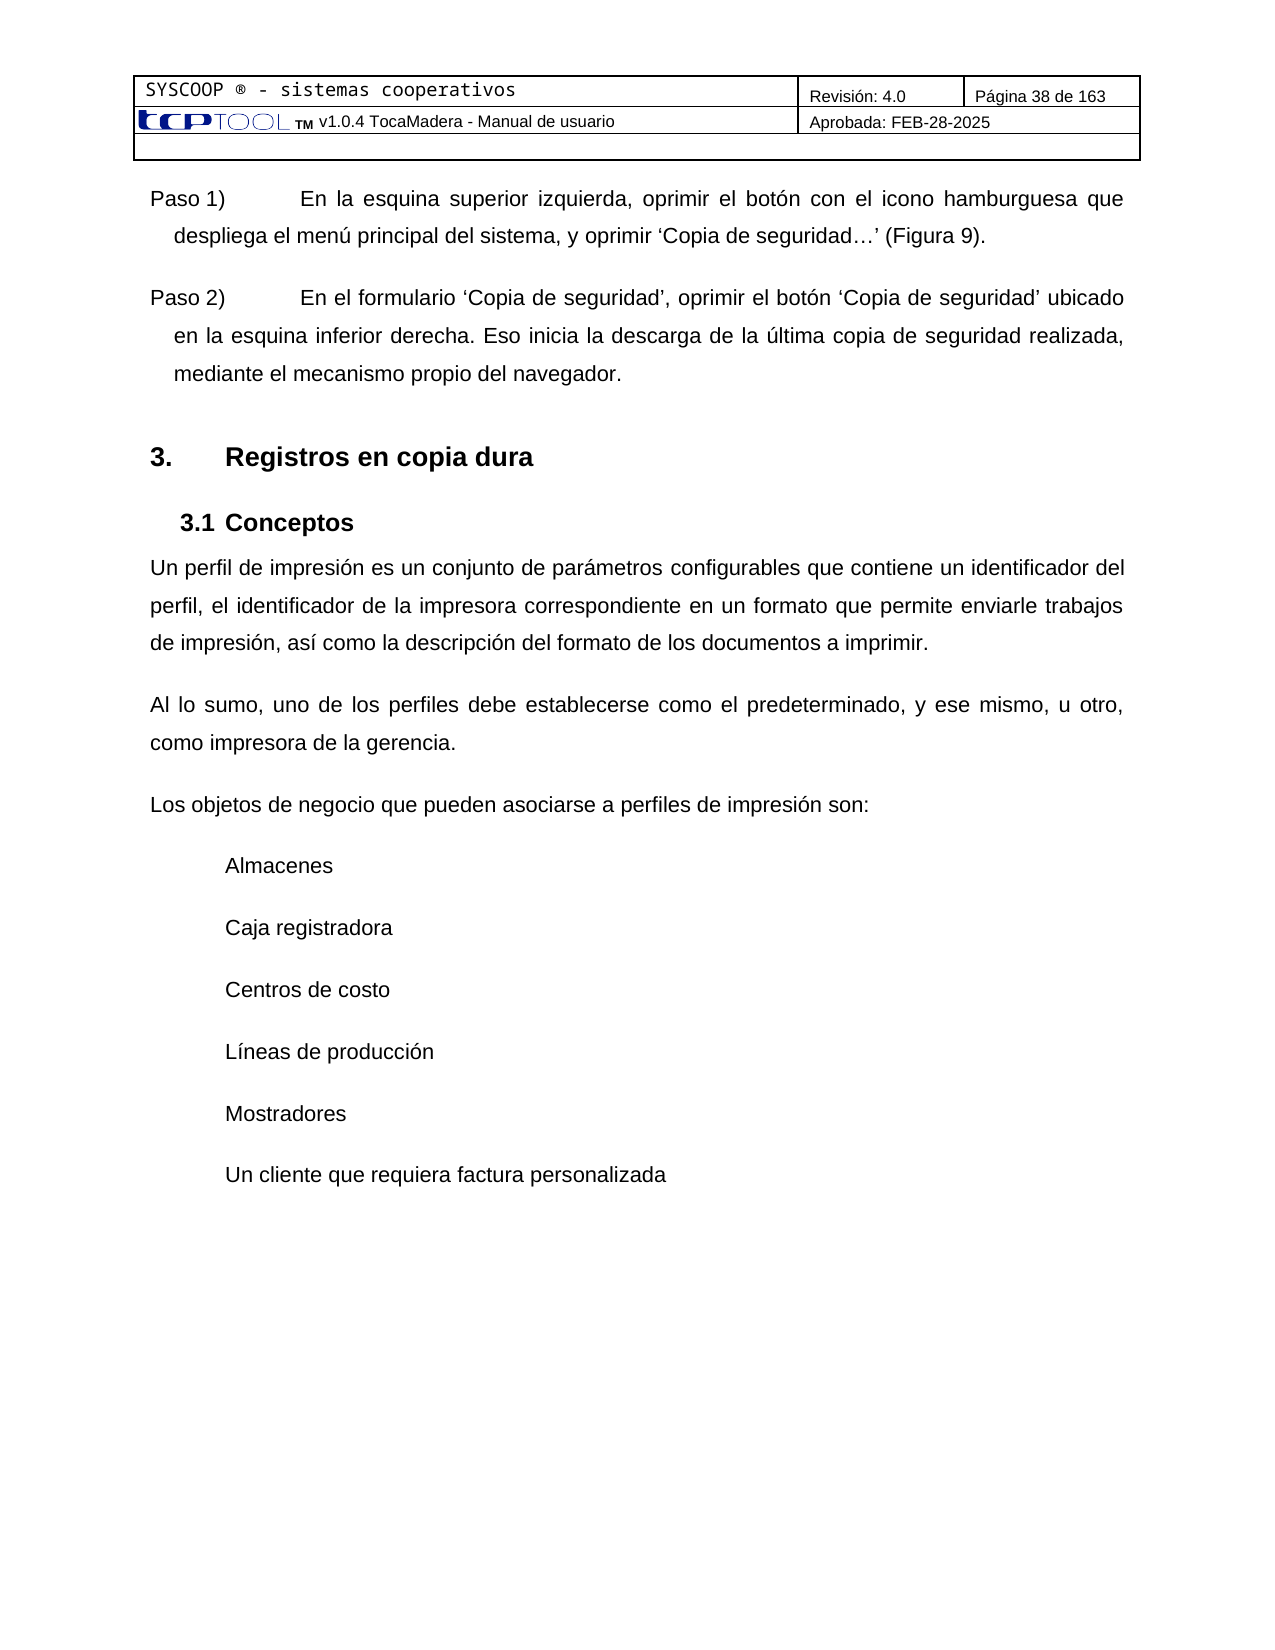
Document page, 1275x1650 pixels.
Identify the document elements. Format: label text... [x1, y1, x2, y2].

text Centros de costo [150, 977, 1125, 1002]
text Almacenes [150, 853, 1125, 879]
list En el formulario ‘Copia de seguridad’, oprimir el botón ‘Copia de seguridad’ ubicado en la esquina inferior derecha. Eso inicia la descarga de la última copia de seguridad realizada, mediante el mecanismo propio del navegador. [150, 285, 1125, 386]
text Al lo sumo, uno de los perfiles debe establecerse como el predeterminado, y ese mismo, u otro, como impresora de la gerencia. [150, 692, 1125, 755]
subtitle Registros en copia dura [150, 441, 1125, 472]
text Caja registradora [150, 915, 1125, 940]
list En la esquina superior izquierda, oprimir el botón con el icono hamburguesa que despliega el menú principal del sistema, y oprimir ‘Copia de seguridad…’ (Figura 9). [150, 186, 1125, 249]
text Un perfil de impresión es un conjunto de parámetros configurables que contiene un identificador del perfil, el identificador de la impresora correspondiente en un formato que permite enviarle trabajos de impresión, así como la descripción del formato de los documentos a imprimir. [150, 555, 1125, 656]
subtitle Conceptos [180, 508, 1125, 537]
text Mostradores [150, 1101, 1125, 1126]
text Líneas de producción [150, 1039, 1125, 1064]
text Los objetos de negocio que pueden asociarse a perfiles de impresión son: [150, 792, 1125, 817]
picture [138, 110, 290, 130]
text Un cliente que requiera factura personalizada [150, 1162, 1125, 1187]
